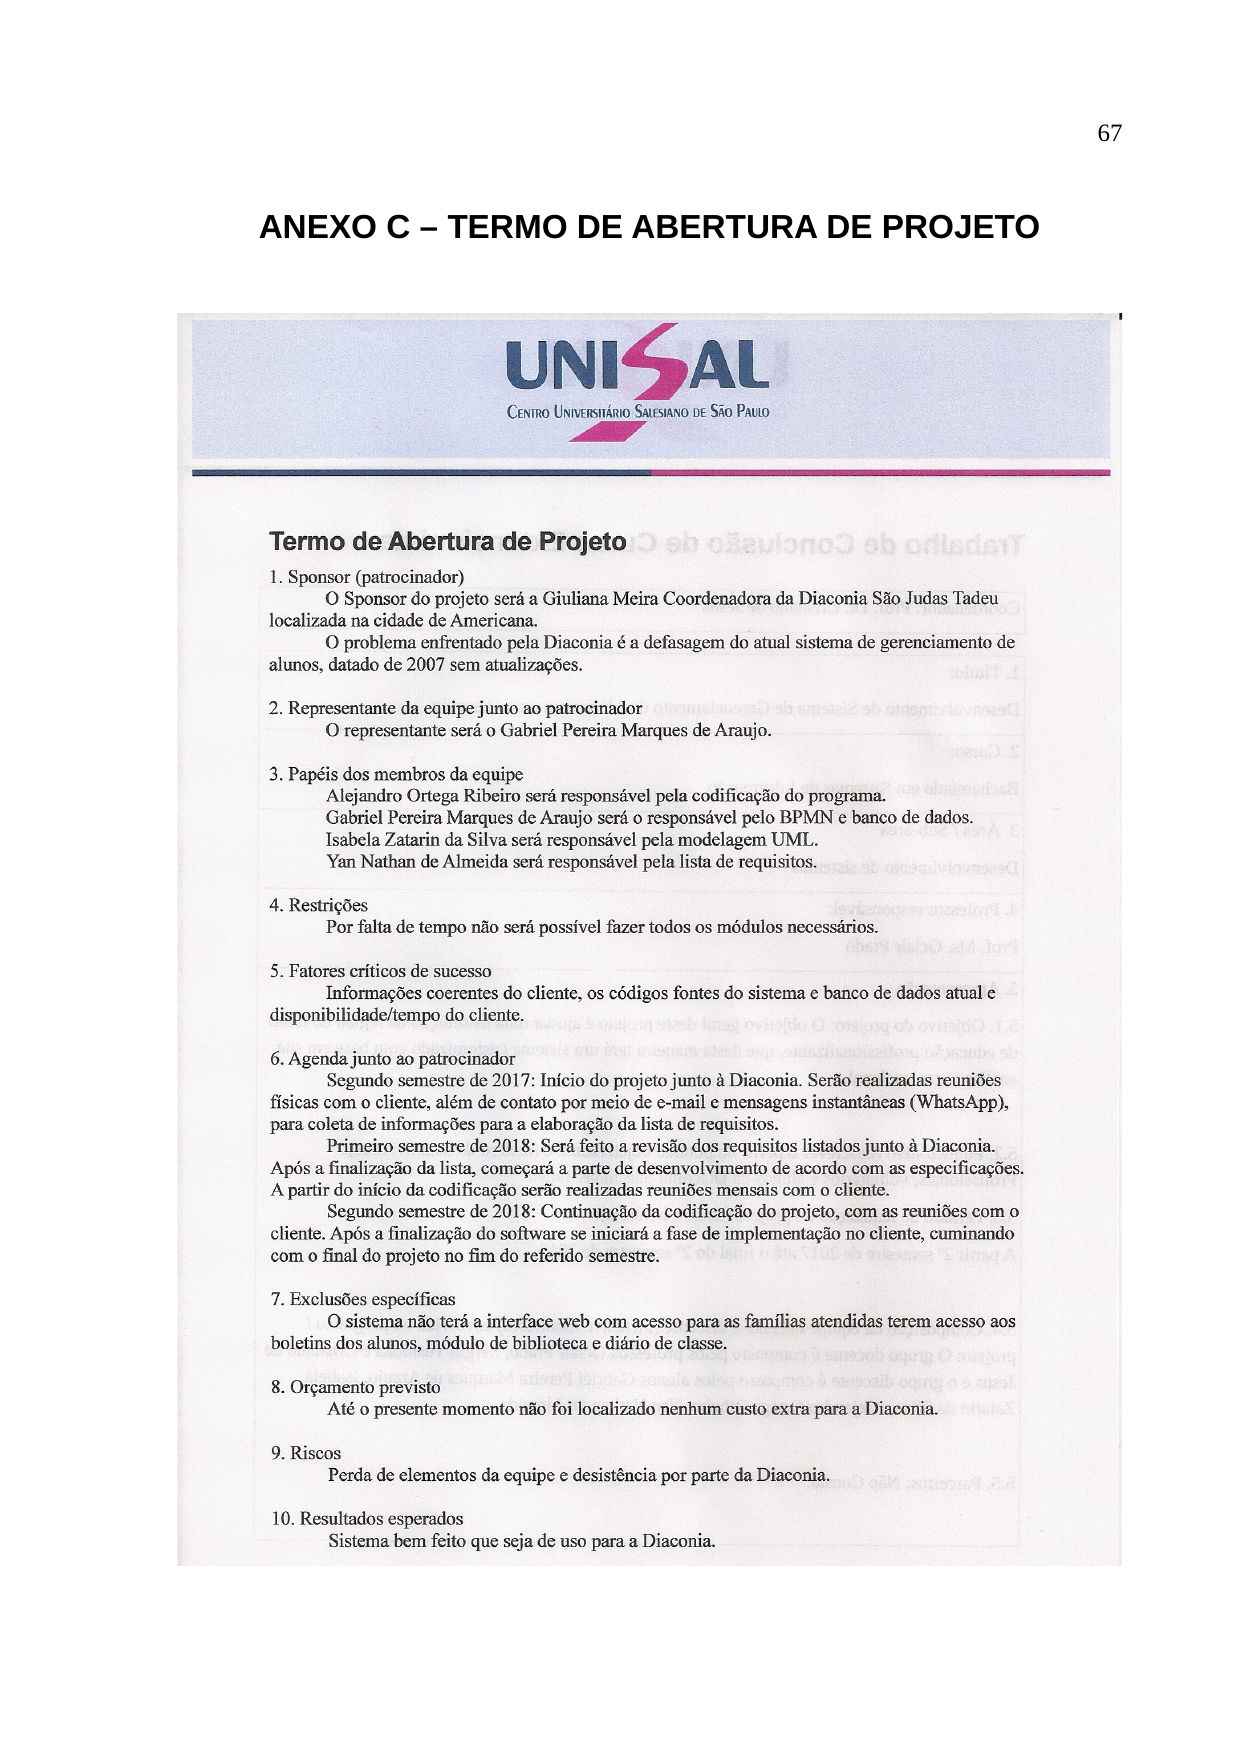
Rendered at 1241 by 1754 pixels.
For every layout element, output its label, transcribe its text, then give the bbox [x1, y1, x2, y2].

subtitle ANEXO C – TERMO DE Abertura de projeto [177, 207, 1122, 245]
picture [177, 313, 1123, 1566]
